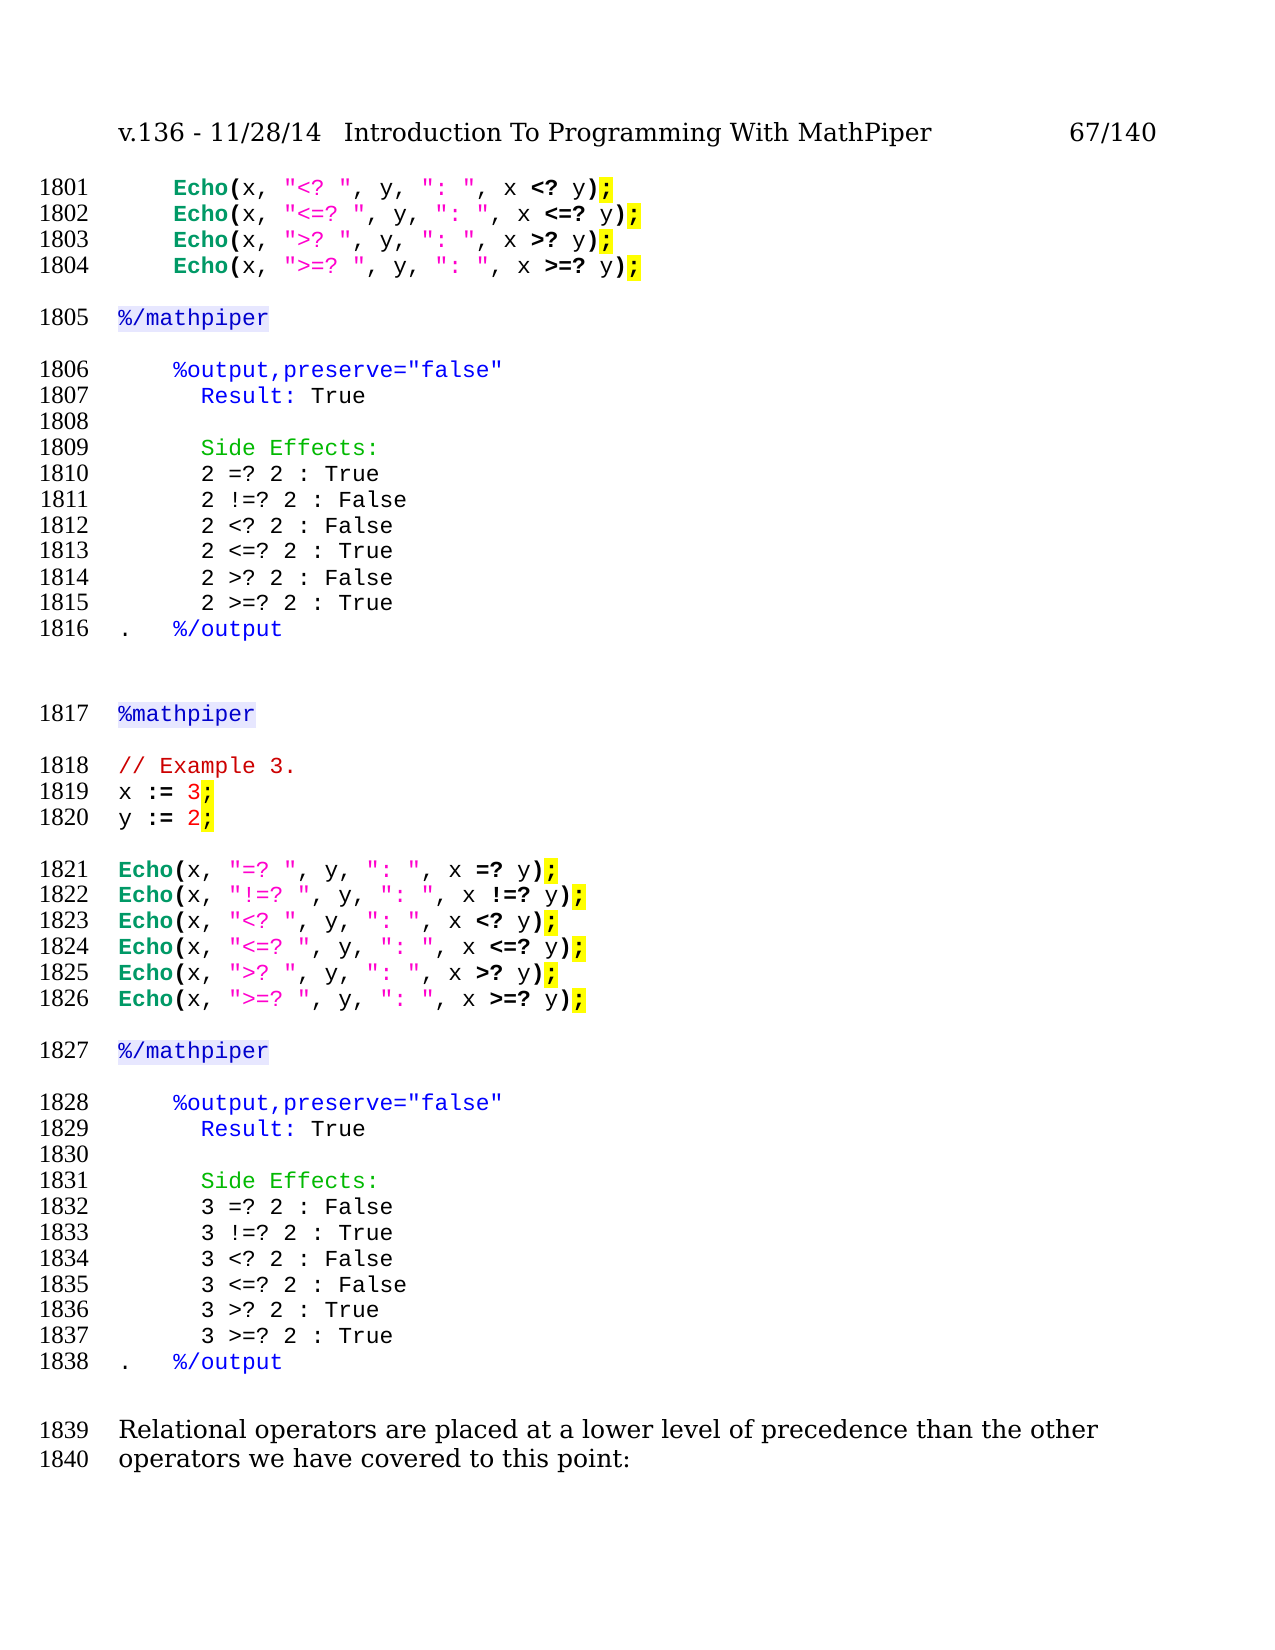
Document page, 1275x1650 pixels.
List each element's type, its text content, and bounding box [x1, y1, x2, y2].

text Echo(x, "=? ", y, ": ", x =? y); [118, 858, 1157, 884]
text y := 2; [118, 806, 1157, 832]
text 2 >=? 2 : True [118, 592, 1157, 618]
text 2 >? 2 : False [118, 566, 1157, 592]
text Relational operators are placed at a lower level of precedence than the other operators we have covered to this point: [118, 1415, 1157, 1473]
text Echo(x, ">=? ", y, ": ", x >=? y); [118, 988, 1157, 1013]
text 3 >=? 2 : True [118, 1325, 1157, 1351]
text Echo(x, ">? ", y, ": ", x >? y); [118, 229, 1157, 254]
text %mathpiper [118, 702, 1157, 728]
text Side Effects: [118, 1169, 1157, 1195]
text %output,preserve="false" [118, 1091, 1157, 1117]
text 3 <? 2 : False [118, 1247, 1157, 1273]
text 3 !=? 2 : True [118, 1221, 1157, 1247]
text Result: True [118, 1117, 1157, 1143]
text Echo(x, "!=? ", y, ": ", x !=? y); [118, 884, 1157, 910]
text 2 <? 2 : False [118, 514, 1157, 540]
text Echo(x, "<? ", y, ": ", x <? y); [118, 910, 1157, 936]
text %/mathpiper [118, 306, 1157, 332]
text Side Effects: [118, 436, 1157, 462]
text 2 !=? 2 : False [118, 488, 1157, 514]
text 2 <=? 2 : True [118, 540, 1157, 566]
text %/mathpiper [118, 1039, 1157, 1065]
text 3 =? 2 : False [118, 1195, 1157, 1221]
text 2 =? 2 : True [118, 462, 1157, 488]
text 3 <=? 2 : False [118, 1273, 1157, 1299]
text x := 3; [118, 780, 1157, 806]
text . %/output [118, 618, 1157, 644]
text Result: True [118, 384, 1157, 410]
text Echo(x, ">=? ", y, ": ", x >=? y); [118, 254, 1157, 281]
text Echo(x, ">? ", y, ": ", x >? y); [118, 962, 1157, 988]
text Echo(x, "<=? ", y, ": ", x <=? y); [118, 203, 1157, 229]
text Echo(x, "<=? ", y, ": ", x <=? y); [118, 936, 1157, 962]
text // Example 3. [118, 754, 1157, 780]
text 3 >? 2 : True [118, 1299, 1157, 1325]
text %output,preserve="false" [118, 358, 1157, 384]
text . %/output [118, 1351, 1157, 1377]
text Echo(x, "<? ", y, ": ", x <? y); [118, 177, 1157, 203]
